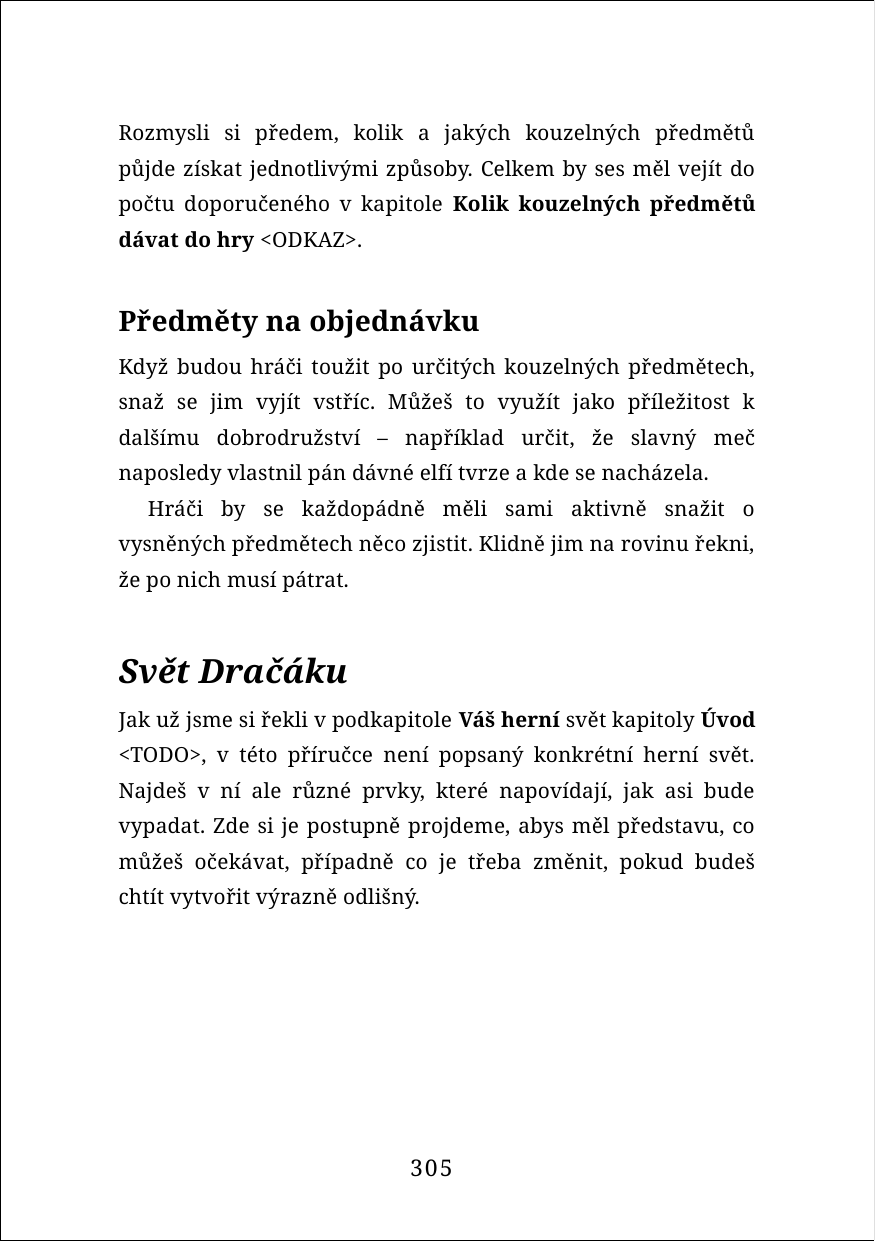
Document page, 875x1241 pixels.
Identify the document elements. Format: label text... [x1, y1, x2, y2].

text Když budou hráči toužit po určitých kouzelných předmětech, snaž se jim vyjít vstříc. Můžeš to využít jako příležitost k dalšímu dobrodružství – například určit, že slavný meč naposledy vlastnil pán dávné elfí tvrze a kde se nacházela. Hráči by se každopádně měli sami aktivně snažit o vysněných předmětech něco zjistit. Klidně jim na rovinu řekni, že po nich musí pátrat. [118, 352, 756, 593]
text Rozmysli si předem, kolik a jakých kouzelných předmětů půjde získat jednotlivými způsoby. Celkem by ses měl vejít do počtu doporučeného v kapitole Kolik kouzelných předmětů dávat do hry <ODKAZ>. [118, 118, 756, 253]
subtitle Předměty na objednávku [118, 302, 756, 340]
text Jak už jsme si řekli v podkapitole Váš herní svět kapitoly Úvod <TODO>, v této příručce není popsaný konkrétní herní svět. Najdeš v ní ale různé prvky, které napovídají, jak asi bude vypadat. Zde si je postupně projdeme, abys měl představu, co můžeš očekávat, případně co je třeba změnit, pokud budeš chtít vytvořit výrazně odlišný. [118, 705, 756, 911]
subtitle Svět Dračáku [118, 648, 756, 693]
